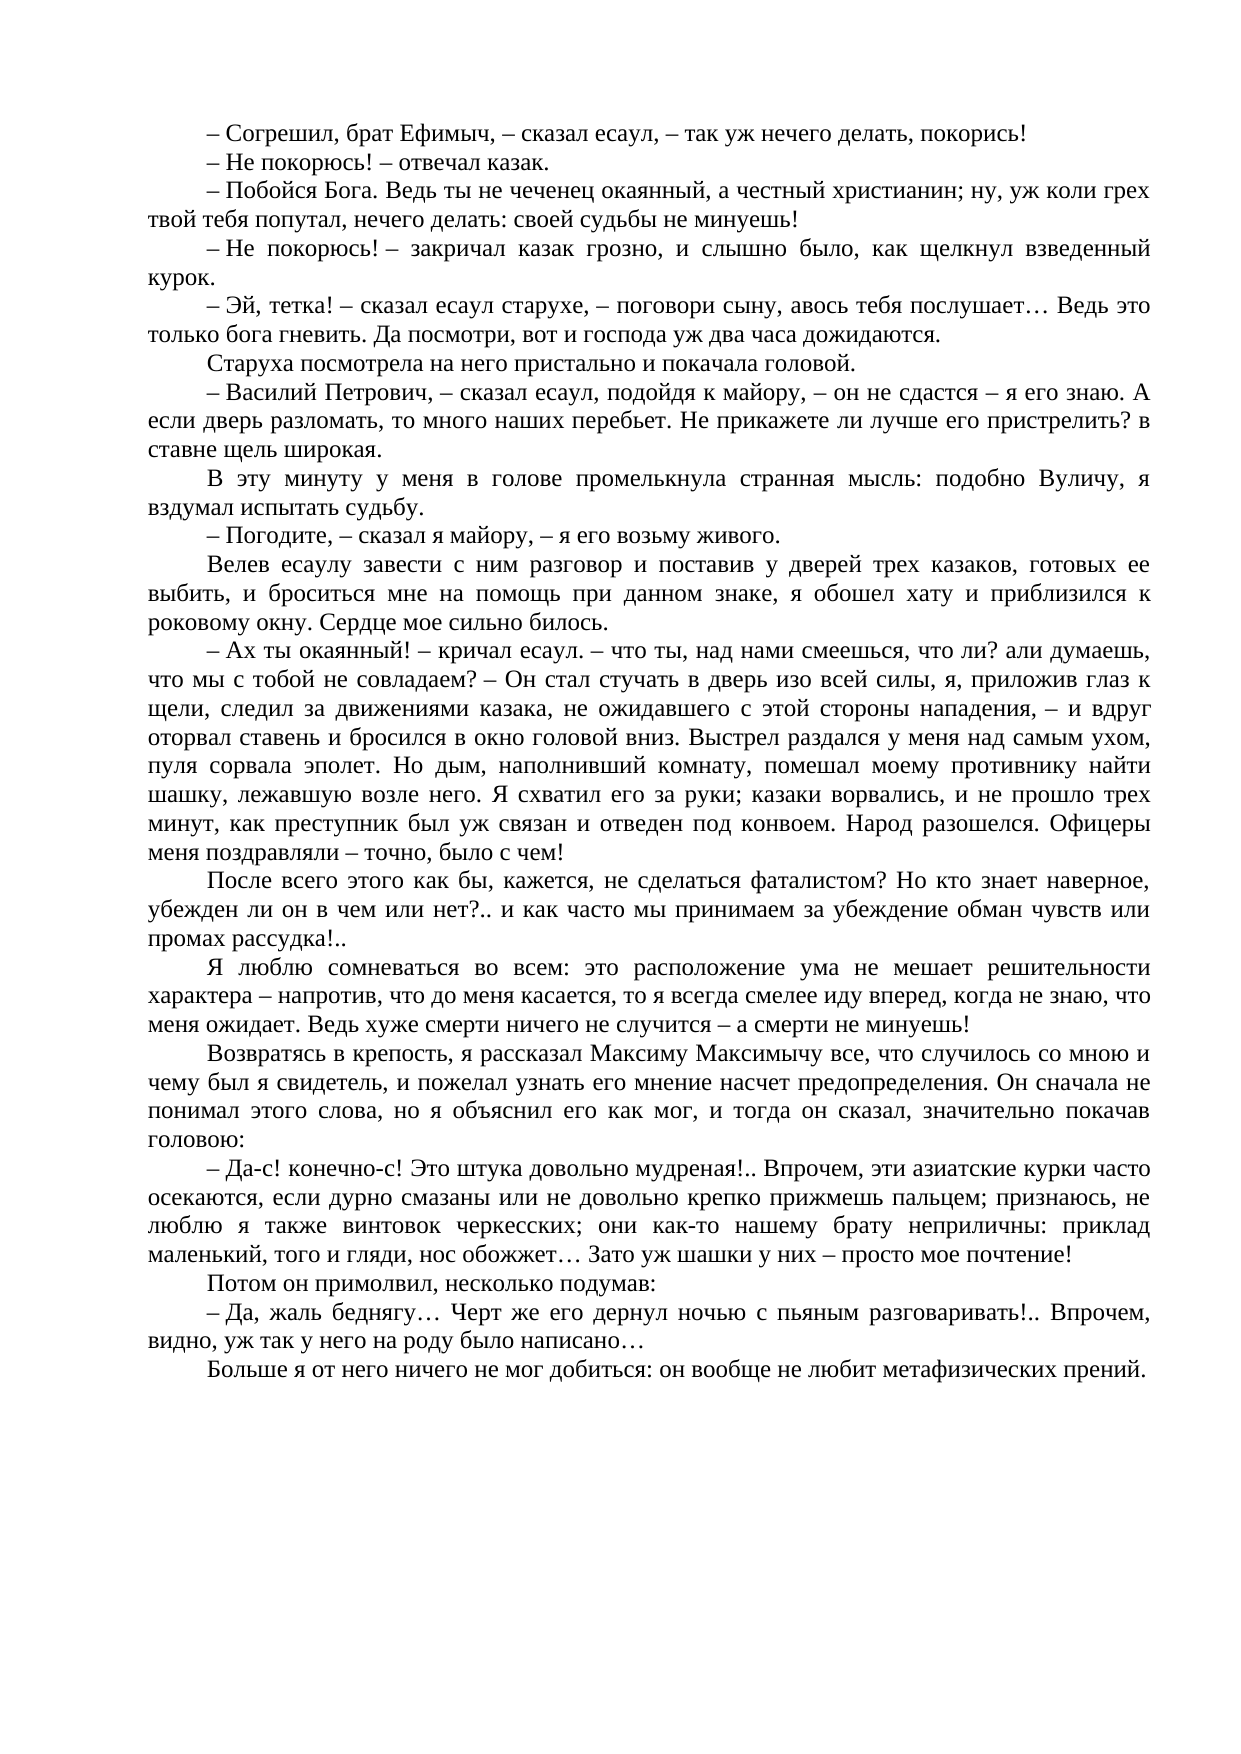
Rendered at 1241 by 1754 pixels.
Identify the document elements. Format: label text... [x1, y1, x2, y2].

text Больше я от него ничего не мог добиться: он вообще не любит метафизических прений. [148, 1354, 1152, 1383]
text Потом он примолвил, несколько подумав: [148, 1268, 1152, 1297]
text – Да-с! конечно-с! Это штука довольно мудреная!.. Впрочем, эти азиатские курки часто осекаются, если дурно смазаны или не довольно крепко прижмешь пальцем; признаюсь, не люблю я также винтовок черкесских; они как-то нашему брату неприличны: приклад маленький, того и гляди, нос обожжет… Зато уж шашки у них – просто мое почтение! [148, 1153, 1152, 1268]
text – Согрешил, брат Ефимыч, – сказал есаул, – так уж нечего делать, покорись! [148, 118, 1152, 147]
text После всего этого как бы, кажется, не сделаться фаталистом? Но кто знает наверное, убежден ли он в чем или нет?.. и как часто мы принимаем за убеждение обман чувств или промах рассудка!.. [148, 866, 1152, 952]
text – Ах ты окаянный! – кричал есаул. – что ты, над нами смеешься, что ли? али думаешь, что мы с тобой не совладаем? – Он стал стучать в дверь изо всей силы, я, приложив глаз к щели, следил за движениями казака, не ожидавшего с этой стороны нападения, – и вдруг оторвал ставень и бросился в окно головой вниз. Выстрел раздался у меня над самым ухом, пуля сорвала эполет. Но дым, наполнивший комнату, помешал моему противнику найти шашку, лежавшую возле него. Я схватил его за руки; казаки ворвались, и не прошло трех минут, как преступник был уж связан и отведен под конвоем. Народ разошелся. Офицеры меня поздравляли – точно, было с чем! [148, 636, 1152, 866]
text Старуха посмотрела на него пристально и покачала головой. [148, 348, 1152, 377]
text – Эй, тетка! – сказал есаул старухе, – поговори сыну, авось тебя послушает… Ведь это только бога гневить. Да посмотри, вот и господа уж два часа дожидаются. [148, 291, 1152, 348]
text – Побойся Бога. Ведь ты не чеченец окаянный, а честный христианин; ну, уж коли грех твой тебя попутал, нечего делать: своей судьбы не минуешь! [148, 176, 1152, 233]
text Я люблю сомневаться во всем: это расположение ума не мешает решительности характера – напротив, что до меня касается, то я всегда смелее иду вперед, когда не знаю, что меня ожидает. Ведь хуже смерти ничего не случится – а смерти не минуешь! [148, 952, 1152, 1038]
text В эту минуту у меня в голове промелькнула странная мысль: подобно Вуличу, я вздумал испытать судьбу. [148, 463, 1152, 521]
text Велев есаулу завести с ним разговор и поставив у дверей трех казаков, готовых ее выбить, и броситься мне на помощь при данном знаке, я обошел хату и приблизился к роковому окну. Сердце мое сильно билось. [148, 549, 1152, 636]
text – Погодите, – сказал я майору, – я его возьму живого. [148, 521, 1152, 549]
text Возвратясь в крепость, я рассказал Максиму Максимычу все, что случилось со мною и чему был я свидетель, и пожелал узнать его мнение насчет предопределения. Он сначала не понимал этого слова, но я объяснил его как мог, и тогда он сказал, значительно покачав головою: [148, 1038, 1152, 1153]
text – Не покорюсь! – закричал казак грозно, и слышно было, как щелкнул взведенный курок. [148, 233, 1152, 291]
text – Василий Петрович, – сказал есаул, подойдя к майору, – он не сдастся – я его знаю. А если дверь разломать, то много наших перебьет. Не прикажете ли лучше его пристрелить? в ставне щель широкая. [148, 377, 1152, 463]
text – Да, жаль беднягу… Черт же его дернул ночью с пьяным разговаривать!.. Впрочем, видно, уж так у него на роду было написано… [148, 1297, 1152, 1354]
text – Не покорюсь! – отвечал казак. [148, 147, 1152, 176]
